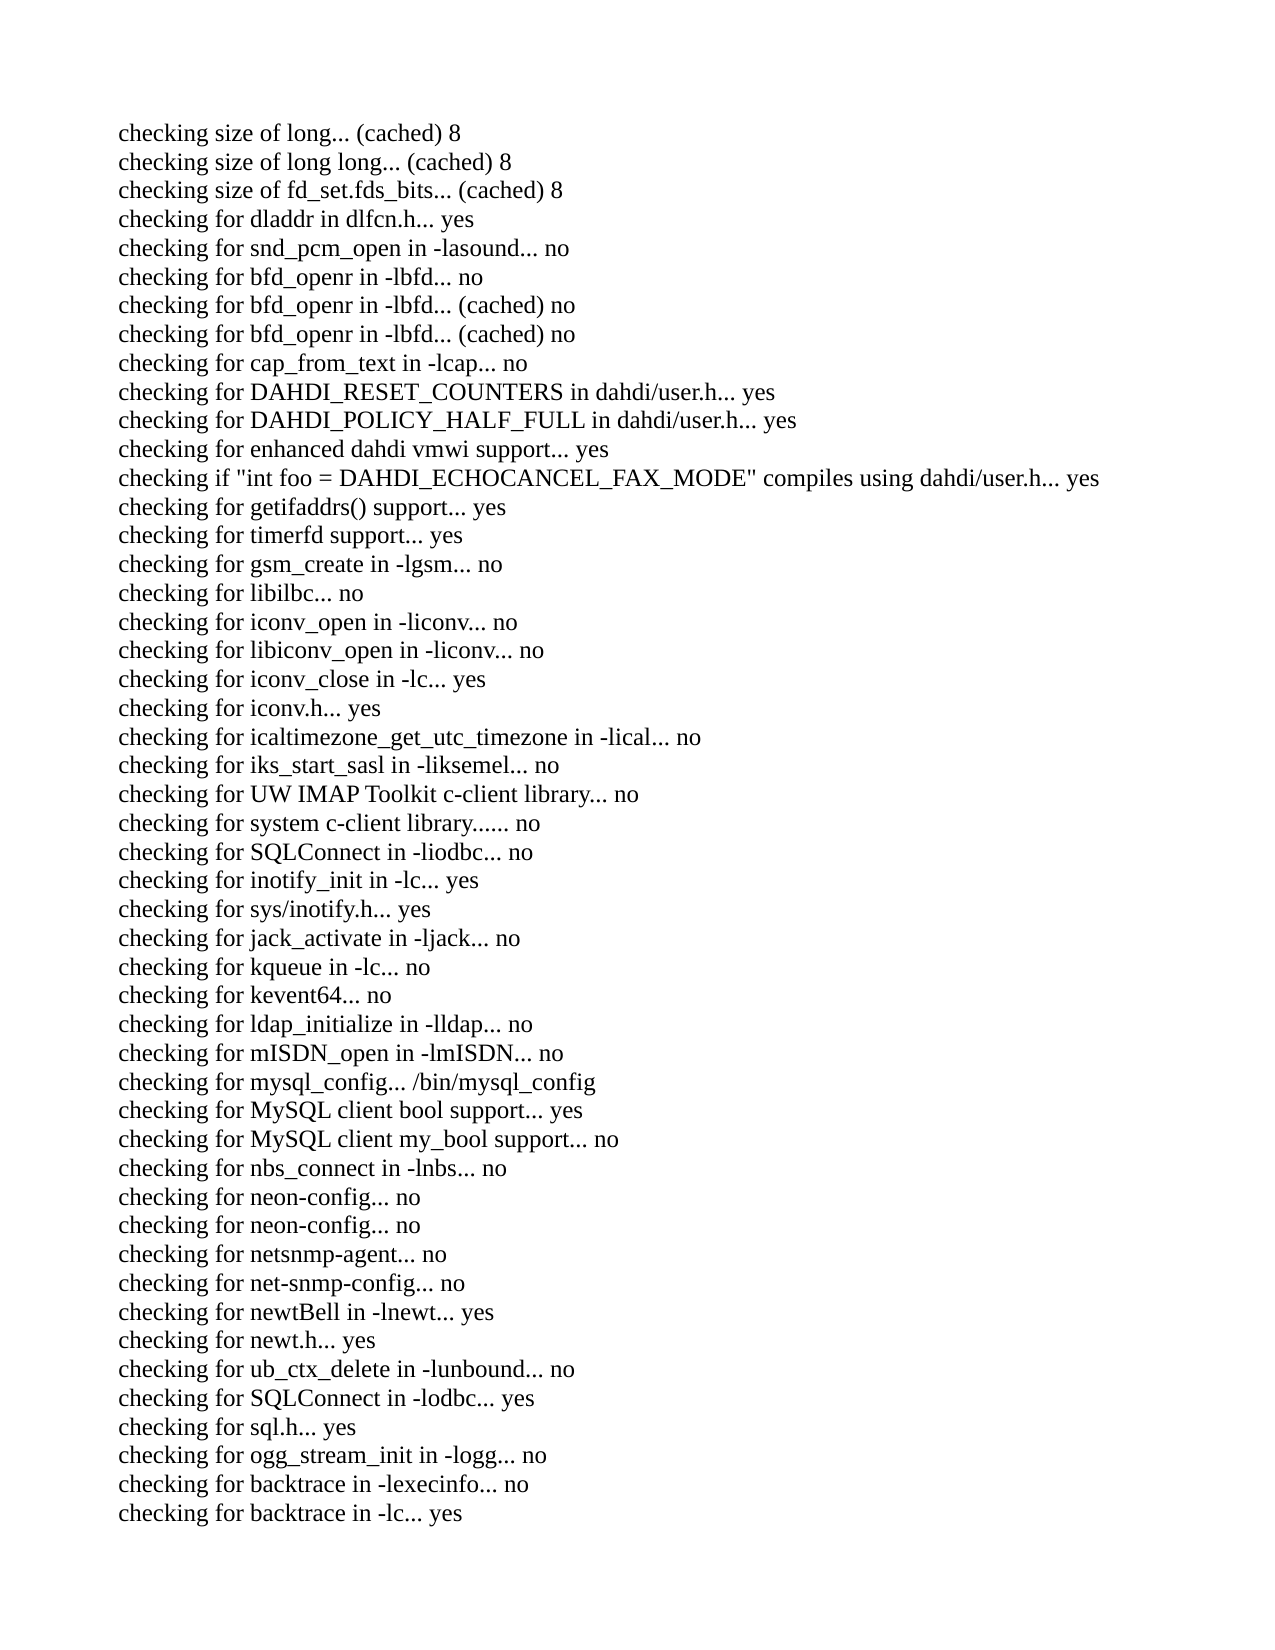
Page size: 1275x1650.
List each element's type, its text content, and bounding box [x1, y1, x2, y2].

text checking for jack_activate in -ljack... no [118, 923, 1157, 952]
text checking for enhanced dahdi vmwi support... yes [118, 434, 1157, 463]
text checking for bfd_openr in -lbfd... (cached) no [118, 319, 1157, 348]
text checking for iconv_close in -lc... yes [118, 664, 1157, 693]
text checking for sys/inotify.h... yes [118, 894, 1157, 923]
text checking for SQLConnect in -liodbc... no [118, 837, 1157, 866]
text checking for kqueue in -lc... no [118, 952, 1157, 981]
text checking size of long... (cached) 8 [118, 118, 1157, 147]
text checking for sql.h... yes [118, 1412, 1157, 1441]
text checking for dladdr in dlfcn.h... yes [118, 204, 1157, 233]
text checking for ldap_initialize in -lldap... no [118, 1009, 1157, 1038]
text checking for libilbc... no [118, 578, 1157, 607]
text checking for neon-config... no [118, 1182, 1157, 1211]
text checking for newt.h... yes [118, 1326, 1157, 1354]
text checking size of fd_set.fds_bits... (cached) 8 [118, 176, 1157, 204]
text checking for kevent64... no [118, 981, 1157, 1009]
text checking size of long long... (cached) 8 [118, 147, 1157, 176]
text checking for ogg_stream_init in -logg... no [118, 1441, 1157, 1469]
text checking for bfd_openr in -lbfd... no [118, 262, 1157, 291]
text checking for icaltimezone_get_utc_timezone in -lical... no [118, 722, 1157, 751]
text checking for system c-client library...... no [118, 808, 1157, 837]
text checking for MySQL client my_bool support... no [118, 1124, 1157, 1153]
text checking for getifaddrs() support... yes [118, 492, 1157, 521]
text checking for DAHDI_POLICY_HALF_FULL in dahdi/user.h... yes [118, 406, 1157, 434]
text checking for UW IMAP Toolkit c-client library... no [118, 779, 1157, 808]
text checking for iconv_open in -liconv... no [118, 607, 1157, 636]
text checking for DAHDI_RESET_COUNTERS in dahdi/user.h... yes [118, 377, 1157, 406]
text checking for newtBell in -lnewt... yes [118, 1297, 1157, 1326]
text checking for mISDN_open in -lmISDN... no [118, 1038, 1157, 1067]
text checking for backtrace in -lc... yes [118, 1498, 1157, 1527]
text checking for inotify_init in -lc... yes [118, 866, 1157, 894]
text checking for iconv.h... yes [118, 693, 1157, 722]
text checking for gsm_create in -lgsm... no [118, 549, 1157, 578]
text checking for netsnmp-agent... no [118, 1239, 1157, 1268]
text checking for net-snmp-config... no [118, 1268, 1157, 1297]
text checking for iks_start_sasl in -liksemel... no [118, 751, 1157, 779]
text checking for timerfd support... yes [118, 521, 1157, 549]
text checking for SQLConnect in -lodbc... yes [118, 1383, 1157, 1412]
text checking for ub_ctx_delete in -lunbound... no [118, 1354, 1157, 1383]
text checking for mysql_config... /bin/mysql_config [118, 1067, 1157, 1096]
text checking for cap_from_text in -lcap... no [118, 348, 1157, 377]
text checking if "int foo = DAHDI_ECHOCANCEL_FAX_MODE" compiles using dahdi/user.h... yes [118, 463, 1157, 492]
text checking for snd_pcm_open in -lasound... no [118, 233, 1157, 262]
text checking for bfd_openr in -lbfd... (cached) no [118, 291, 1157, 319]
text checking for nbs_connect in -lnbs... no [118, 1153, 1157, 1182]
text checking for backtrace in -lexecinfo... no [118, 1469, 1157, 1498]
text checking for libiconv_open in -liconv... no [118, 636, 1157, 664]
text checking for neon-config... no [118, 1211, 1157, 1239]
text checking for MySQL client bool support... yes [118, 1096, 1157, 1124]
